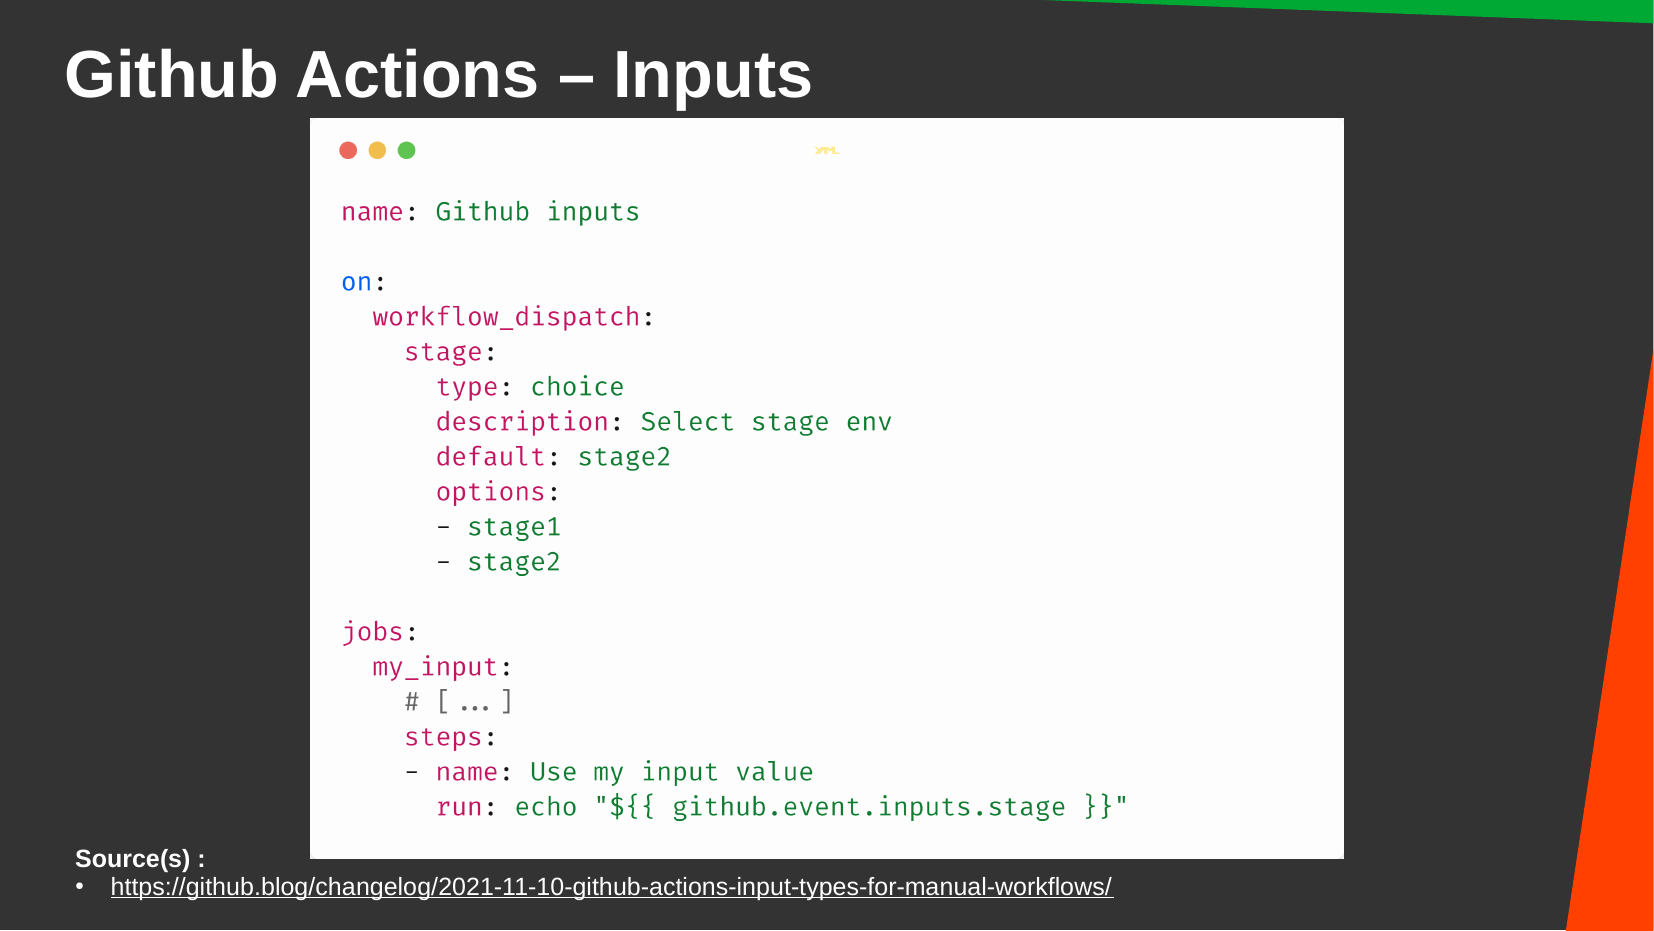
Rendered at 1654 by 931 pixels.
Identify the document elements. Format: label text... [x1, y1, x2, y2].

text_box [1042, 0, 1654, 24]
text_box Source(s) : https://github.blog/changelog/2021-11-10-github-actions-input-types-for-manual-workflows/ [60, 799, 1546, 909]
title Github Actions – Inputs [64, 37, 1577, 119]
picture [310, 118, 1344, 859]
text_box [1565, 345, 1654, 931]
